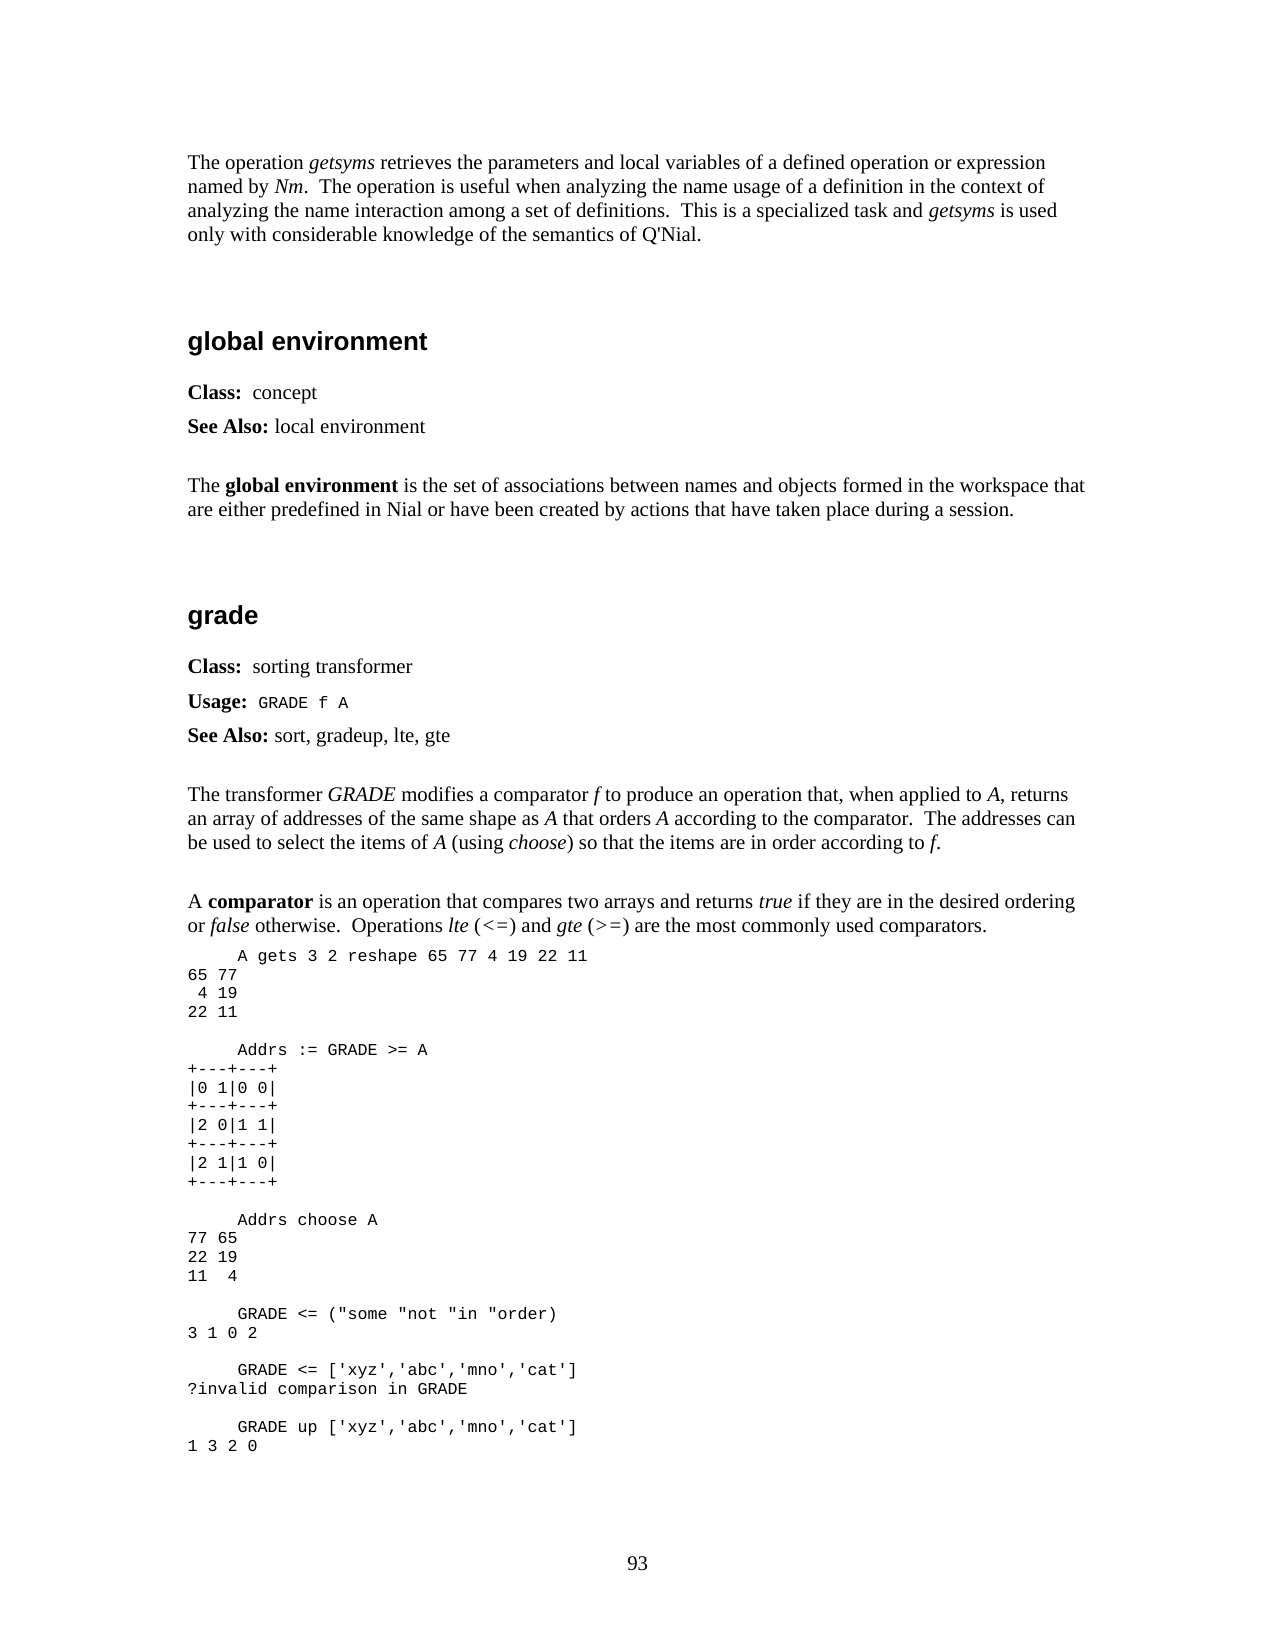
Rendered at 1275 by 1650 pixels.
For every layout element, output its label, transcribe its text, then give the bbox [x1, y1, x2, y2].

text The global environment is the set of associations between names and objects formed in the workspace that are either predefined in Nial or have been created by actions that have taken place during a session. [187, 473, 1087, 521]
text global environment [187, 326, 1087, 356]
text See Also: local environment [187, 414, 1087, 462]
text A gets 3 2 reshape 65 77 4 19 22 11 65 77 4 19 22 11 Addrs := GRADE >= A +---+---+ |0 1|0 0| +---+---+ |2 0|1 1| +---+---+ |2 1|1 0| +---+---+ Addrs choose A 77 65 22 19 11 4 GRADE <= ("some "not "in "order) 3 1 0 2 GRADE <= ['xyz','abc','mno','cat'] ?invalid comparison in GRADE GRADE up ['xyz','abc','mno','cat'] 1 3 2 0 [187, 947, 1087, 1480]
text Class: sorting transformer [187, 654, 1087, 678]
text Class: concept [187, 379, 1087, 404]
text The operation getsyms retrieves the parameters and local variables of a defined operation or expression named by Nm. The operation is useful when analyzing the name usage of a definition in the context of analyzing the name interaction among a set of definitions. This is a specialized task and getsyms is used only with considerable knowledge of the semantics of Q'Nial. [187, 150, 1087, 246]
text A comparator is an operation that compares two arrays and returns true if they are in the desired ordering or false otherwise. Operations lte (<=) and gte (>=) are the most commonly used comparators. [187, 889, 1087, 937]
text The transformer GRADE modifies a comparator f to produce an operation that, when applied to A, returns an array of addresses of the same shape as A that orders A according to the comparator. The addresses can be used to select the items of A (using choose) so that the items are in order according to f. [187, 782, 1087, 878]
text See Also: sort, gradeup, lte, gte [187, 723, 1087, 772]
text grade [187, 600, 1087, 630]
text Usage: GRADE f A [187, 688, 1087, 713]
